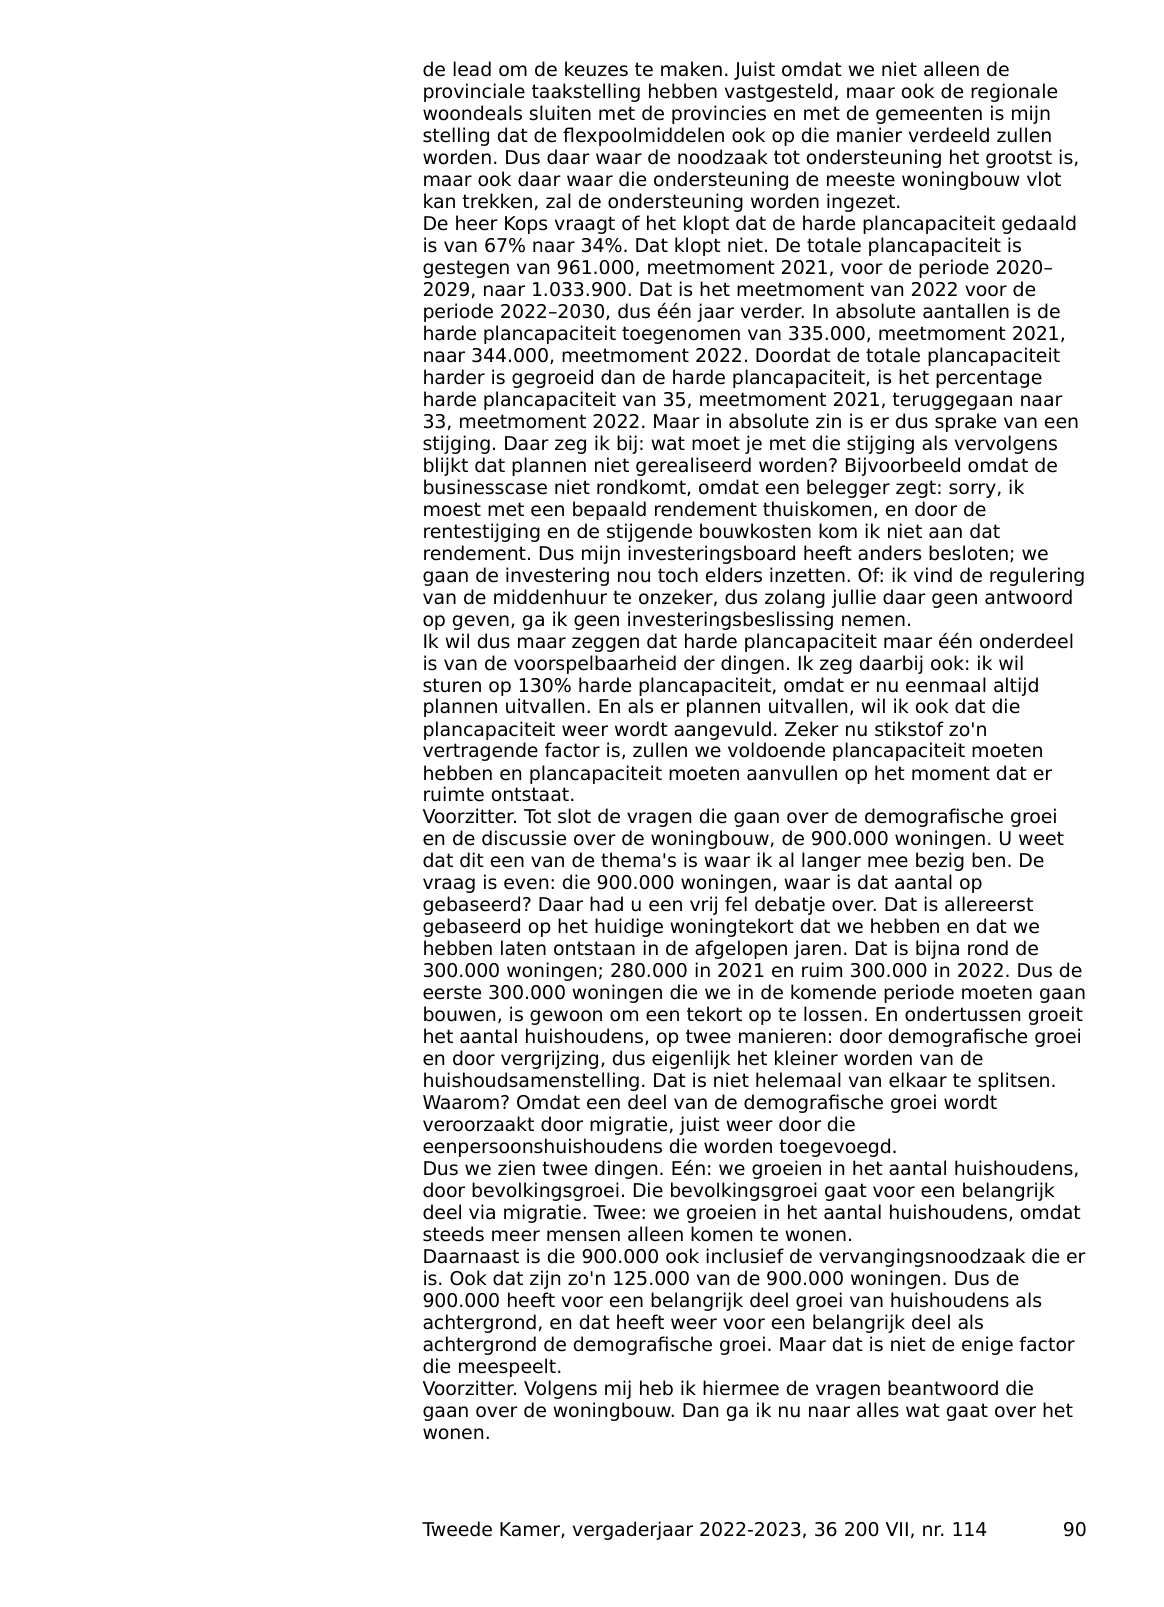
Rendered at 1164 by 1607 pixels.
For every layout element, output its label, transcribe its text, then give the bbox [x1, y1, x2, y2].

text Voorzitter. Volgens mij heb ik hiermee de vragen beantwoord die gaan over de woningbouw. Dan ga ik nu naar alles wat gaat over het wonen. [422, 1378, 1087, 1444]
text Voorzitter. Tot slot de vragen die gaan over de demografische groei en de discussie over de woningbouw, de 900.000 woningen. U weet dat dit een van de thema's is waar ik al langer mee bezig ben. De vraag is even: die 900.000 woningen, waar is dat aantal op gebaseerd? Daar had u een vrij fel debatje over. Dat is allereerst gebaseerd op het huidige woningtekort dat we hebben en dat we hebben laten ontstaan in de afgelopen jaren. Dat is bijna rond de 300.000 woningen; 280.000 in 2021 en ruim 300.000 in 2022. Dus de eerste 300.000 woningen die we in de komende periode moeten gaan bouwen, is gewoon om een tekort op te lossen. En ondertussen groeit het aantal huishoudens, op twee manieren: door demografische groei en door vergrijzing, dus eigenlijk het kleiner worden van de huishoudsamenstelling. Dat is niet helemaal van elkaar te splitsen. Waarom? Omdat een deel van de demografische groei wordt veroorzaakt door migratie, juist weer door die eenpersoonshuishoudens die worden toegevoegd. [422, 806, 1087, 1158]
text Dus we zien twee dingen. Eén: we groeien in het aantal huishoudens, door bevolkingsgroei. Die bevolkingsgroei gaat voor een belangrijk deel via migratie. Twee: we groeien in het aantal huishoudens, omdat steeds meer mensen alleen komen te wonen. [422, 1158, 1087, 1246]
text de lead om de keuzes te maken. Juist omdat we niet alleen de provinciale taakstelling hebben vastgesteld, maar ook de regionale woondeals sluiten met de provincies en met de gemeenten is mijn stelling dat de flexpoolmiddelen ook op die manier verdeeld zullen worden. Dus daar waar de noodzaak tot ondersteuning het grootst is, maar ook daar waar die ondersteuning de meeste woningbouw vlot kan trekken, zal de ondersteuning worden ingezet. [422, 59, 1087, 213]
text De heer Kops vraagt of het klopt dat de harde plancapaciteit gedaald is van 67% naar 34%. Dat klopt niet. De totale plancapaciteit is gestegen van 961.000, meetmoment 2021, voor de periode 2020–2029, naar 1.033.900. Dat is het meetmoment van 2022 voor de periode 2022–2030, dus één jaar verder. In absolute aantallen is de harde plancapaciteit toegenomen van 335.000, meetmoment 2021, naar 344.000, meetmoment 2022. Doordat de totale plancapaciteit harder is gegroeid dan de harde plancapaciteit, is het percentage harde plancapaciteit van 35, meetmoment 2021, teruggegaan naar 33, meetmoment 2022. Maar in absolute zin is er dus sprake van een stijging. Daar zeg ik bij: wat moet je met die stijging als vervolgens blijkt dat plannen niet gerealiseerd worden? Bijvoorbeeld omdat de businesscase niet rondkomt, omdat een belegger zegt: sorry, ik moest met een bepaald rendement thuiskomen, en door de rentestijging en de stijgende bouwkosten kom ik niet aan dat rendement. Dus mijn investeringsboard heeft anders besloten; we gaan de investering nou toch elders inzetten. Of: ik vind de regulering van de middenhuur te onzeker, dus zolang jullie daar geen antwoord op geven, ga ik geen investeringsbeslissing nemen. [422, 213, 1087, 631]
text Daarnaast is die 900.000 ook inclusief de vervangingsnoodzaak die er is. Ook dat zijn zo'n 125.000 van de 900.000 woningen. Dus de 900.000 heeft voor een belangrijk deel groei van huishoudens als achtergrond, en dat heeft weer voor een belangrijk deel als achtergrond de demografische groei. Maar dat is niet de enige factor die meespeelt. [422, 1246, 1087, 1378]
text Ik wil dus maar zeggen dat harde plancapaciteit maar één onderdeel is van de voorspelbaarheid der dingen. Ik zeg daarbij ook: ik wil sturen op 130% harde plancapaciteit, omdat er nu eenmaal altijd plannen uitvallen. En als er plannen uitvallen, wil ik ook dat die plancapaciteit weer wordt aangevuld. Zeker nu stikstof zo'n vertragende factor is, zullen we voldoende plancapaciteit moeten hebben en plancapaciteit moeten aanvullen op het moment dat er ruimte ontstaat. [422, 631, 1087, 806]
